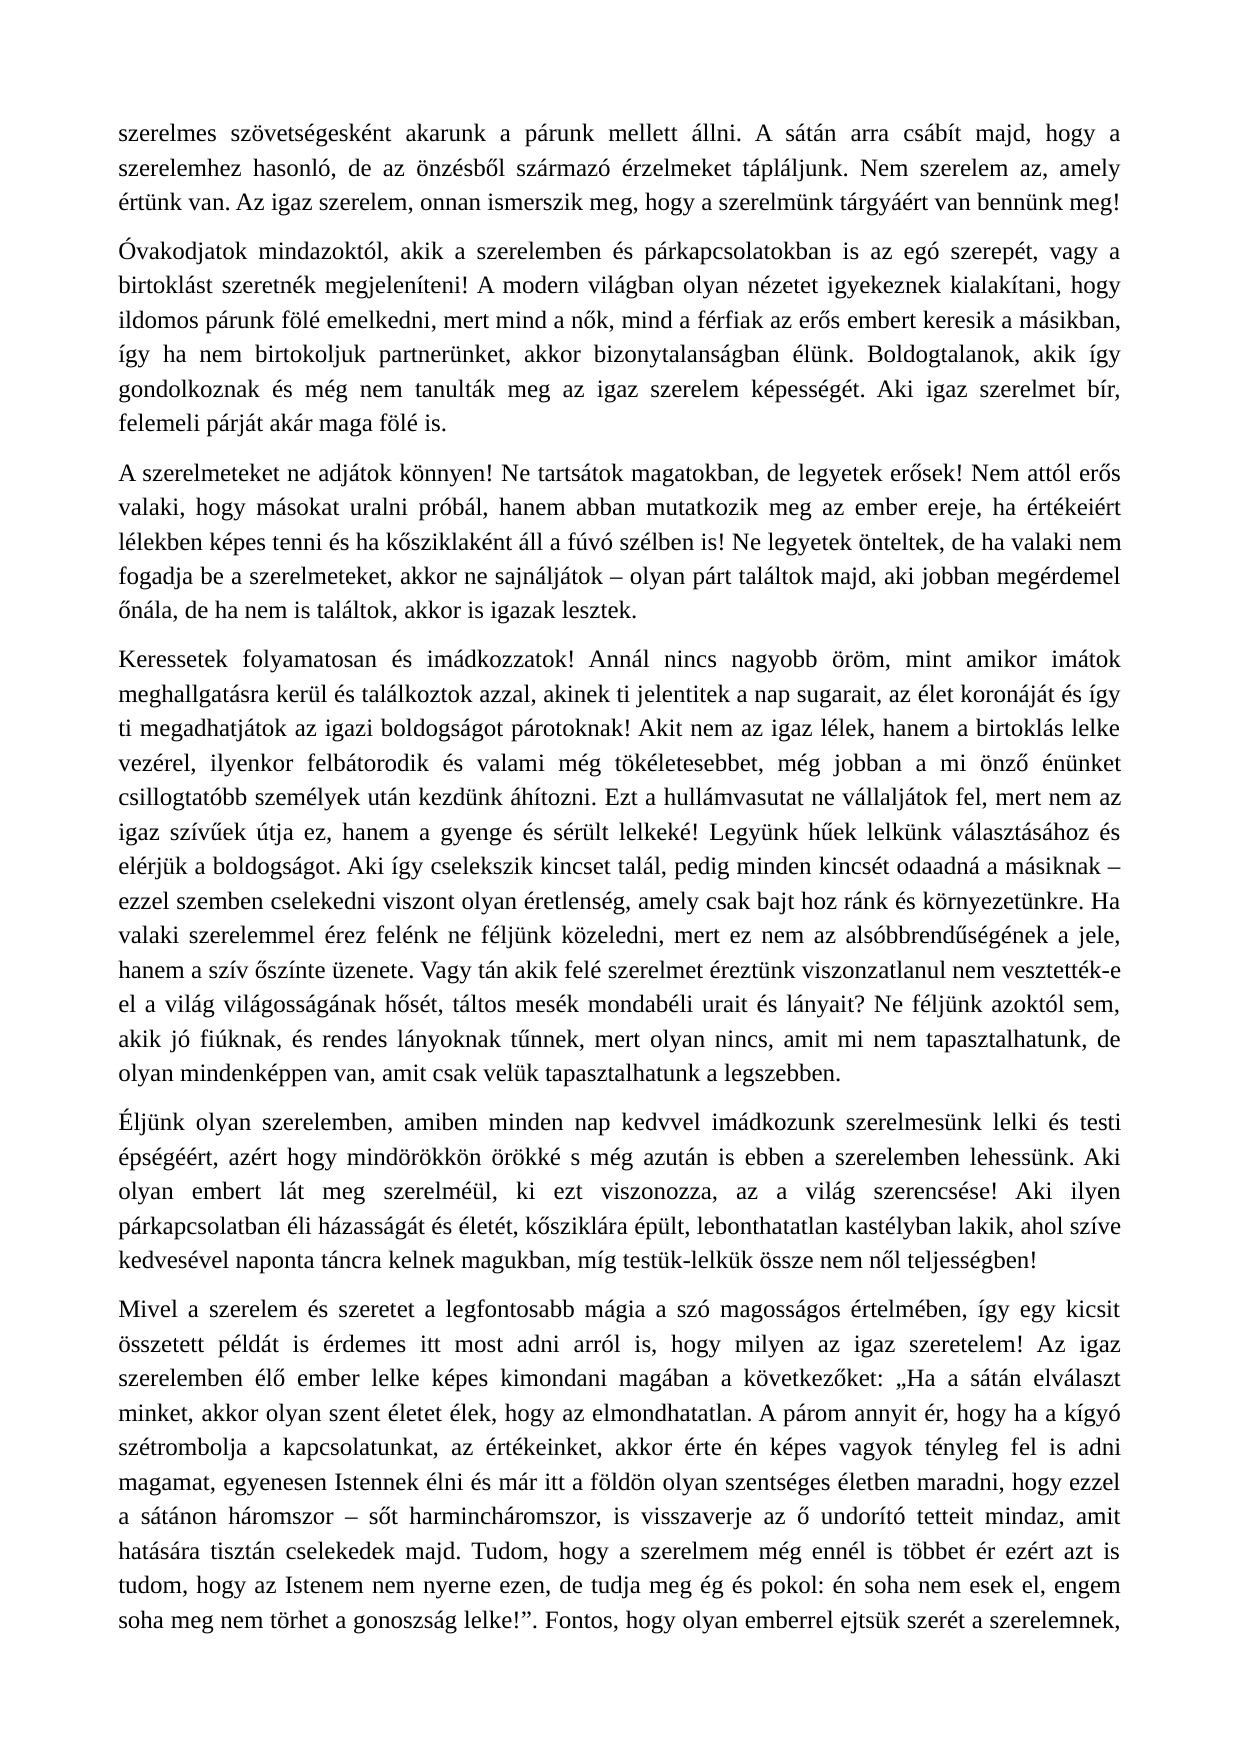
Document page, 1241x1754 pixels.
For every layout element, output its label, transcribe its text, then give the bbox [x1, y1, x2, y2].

text Óvakodjatok mindazoktól, akik a szerelemben és párkapcsolatokban is az egó szerepét, vagy a birtoklást szeretnék megjeleníteni! A modern világban olyan nézetet igyekeznek kialakítani, hogy ildomos párunk fölé emelkedni, mert mind a nők, mind a férfiak az erős embert keresik a másikban, így ha nem birtokoljuk partnerünket, akkor bizonytalanságban élünk. Boldogtalanok, akik így gondolkoznak és még nem tanulták meg az igaz szerelem képességét. Aki igaz szerelmet bír, felemeli párját akár maga fölé is. [118, 236, 1122, 437]
text Mivel a szerelem és szeretet a legfontosabb mágia a szó magosságos értelmében, így egy kicsit összetett példát is érdemes itt most adni arról is, hogy milyen az igaz szeretelem! Az igaz szerelemben élő ember lelke képes kimondani magában a következőket: „Ha a sátán elválaszt minket, akkor olyan szent életet élek, hogy az elmondhatatlan. A párom annyit ér, hogy ha a kígyó szétrombolja a kapcsolatunkat, az értékeinket, akkor érte én képes vagyok tényleg fel is adni magamat, egyenesen Istennek élni és már itt a földön olyan szentséges életben maradni, hogy ezzel a sátánon háromszor – sőt harmincháromszor, is visszaverje az ő undorító tetteit mindaz, amit hatására tisztán cselekedek majd. Tudom, hogy a szerelmem még ennél is többet ér ezért azt is tudom, hogy az Istenem nem nyerne ezen, de tudja meg ég és pokol: én soha nem esek el, engem soha meg nem törhet a gonoszság lelke!”. Fontos, hogy olyan emberrel ejtsük szerét a szerelemnek, [118, 1294, 1122, 1633]
text Éljünk olyan szerelemben, amiben minden nap kedvvel imádkozunk szerelmesünk lelki és testi épségéért, azért hogy mindörökkön örökké s még azután is ebben a szerelemben lehessünk. Aki olyan embert lát meg szerelméül, ki ezt viszonozza, az a világ szerencsése! Aki ilyen párkapcsolatban éli házasságát és életét, kősziklára épült, lebonthatatlan kastélyban lakik, ahol szíve kedvesével naponta táncra kelnek magukban, míg testük-lelkük össze nem nől teljességben! [118, 1107, 1122, 1274]
text szerelmes szövetségesként akarunk a párunk mellett állni. A sátán arra csábít majd, hogy a szerelemhez hasonló, de az önzésből származó érzelmeket tápláljunk. Nem szerelem az, amely értünk van. Az igaz szerelem, onnan ismerszik meg, hogy a szerelmünk tárgyáért van bennünk meg! [118, 118, 1122, 216]
text Keressetek folyamatosan és imádkozzatok! Annál nincs nagyobb öröm, mint amikor imátok meghallgatásra kerül és találkoztok azzal, akinek ti jelentitek a nap sugarait, az élet koronáját és így ti megadhatjátok az igazi boldogságot párotoknak! Akit nem az igaz lélek, hanem a birtoklás lelke vezérel, ilyenkor felbátorodik és valami még tökéletesebbet, még jobban a mi önző énünket csillogtatóbb személyek után kezdünk áhítozni. Ezt a hullámvasutat ne vállaljátok fel, mert nem az igaz szívűek útja ez, hanem a gyenge és sérült lelkeké! Legyünk hűek lelkünk választásához és elérjük a boldogságot. Aki így cselekszik kincset talál, pedig minden kincsét odaadná a másiknak – ezzel szemben cselekedni viszont olyan éretlenség, amely csak bajt hoz ránk és környezetünkre. Ha valaki szerelemmel érez felénk ne féljünk közeledni, mert ez nem az alsóbbrendűségének a jele, hanem a szív őszínte üzenete. Vagy tán akik felé szerelmet éreztünk viszonzatlanul nem vesztették-e el a világ világosságának hősét, táltos mesék mondabéli urait és lányait? Ne féljünk azoktól sem, akik jó fiúknak, és rendes lányoknak tűnnek, mert olyan nincs, amit mi nem tapasztalhatunk, de olyan mindenképpen van, amit csak velük tapasztalhatunk a legszebben. [118, 644, 1122, 1087]
text A szerelmeteket ne adjátok könnyen! Ne tartsátok magatokban, de legyetek erősek! Nem attól erős valaki, hogy másokat uralni próbál, hanem abban mutatkozik meg az ember ereje, ha értékeiért lélekben képes tenni és ha kősziklaként áll a fúvó szélben is! Ne legyetek önteltek, de ha valaki nem fogadja be a szerelmeteket, akkor ne sajnáljátok – olyan párt találtok majd, aki jobban megérdemel őnála, de ha nem is találtok, akkor is igazak lesztek. [118, 458, 1122, 624]
